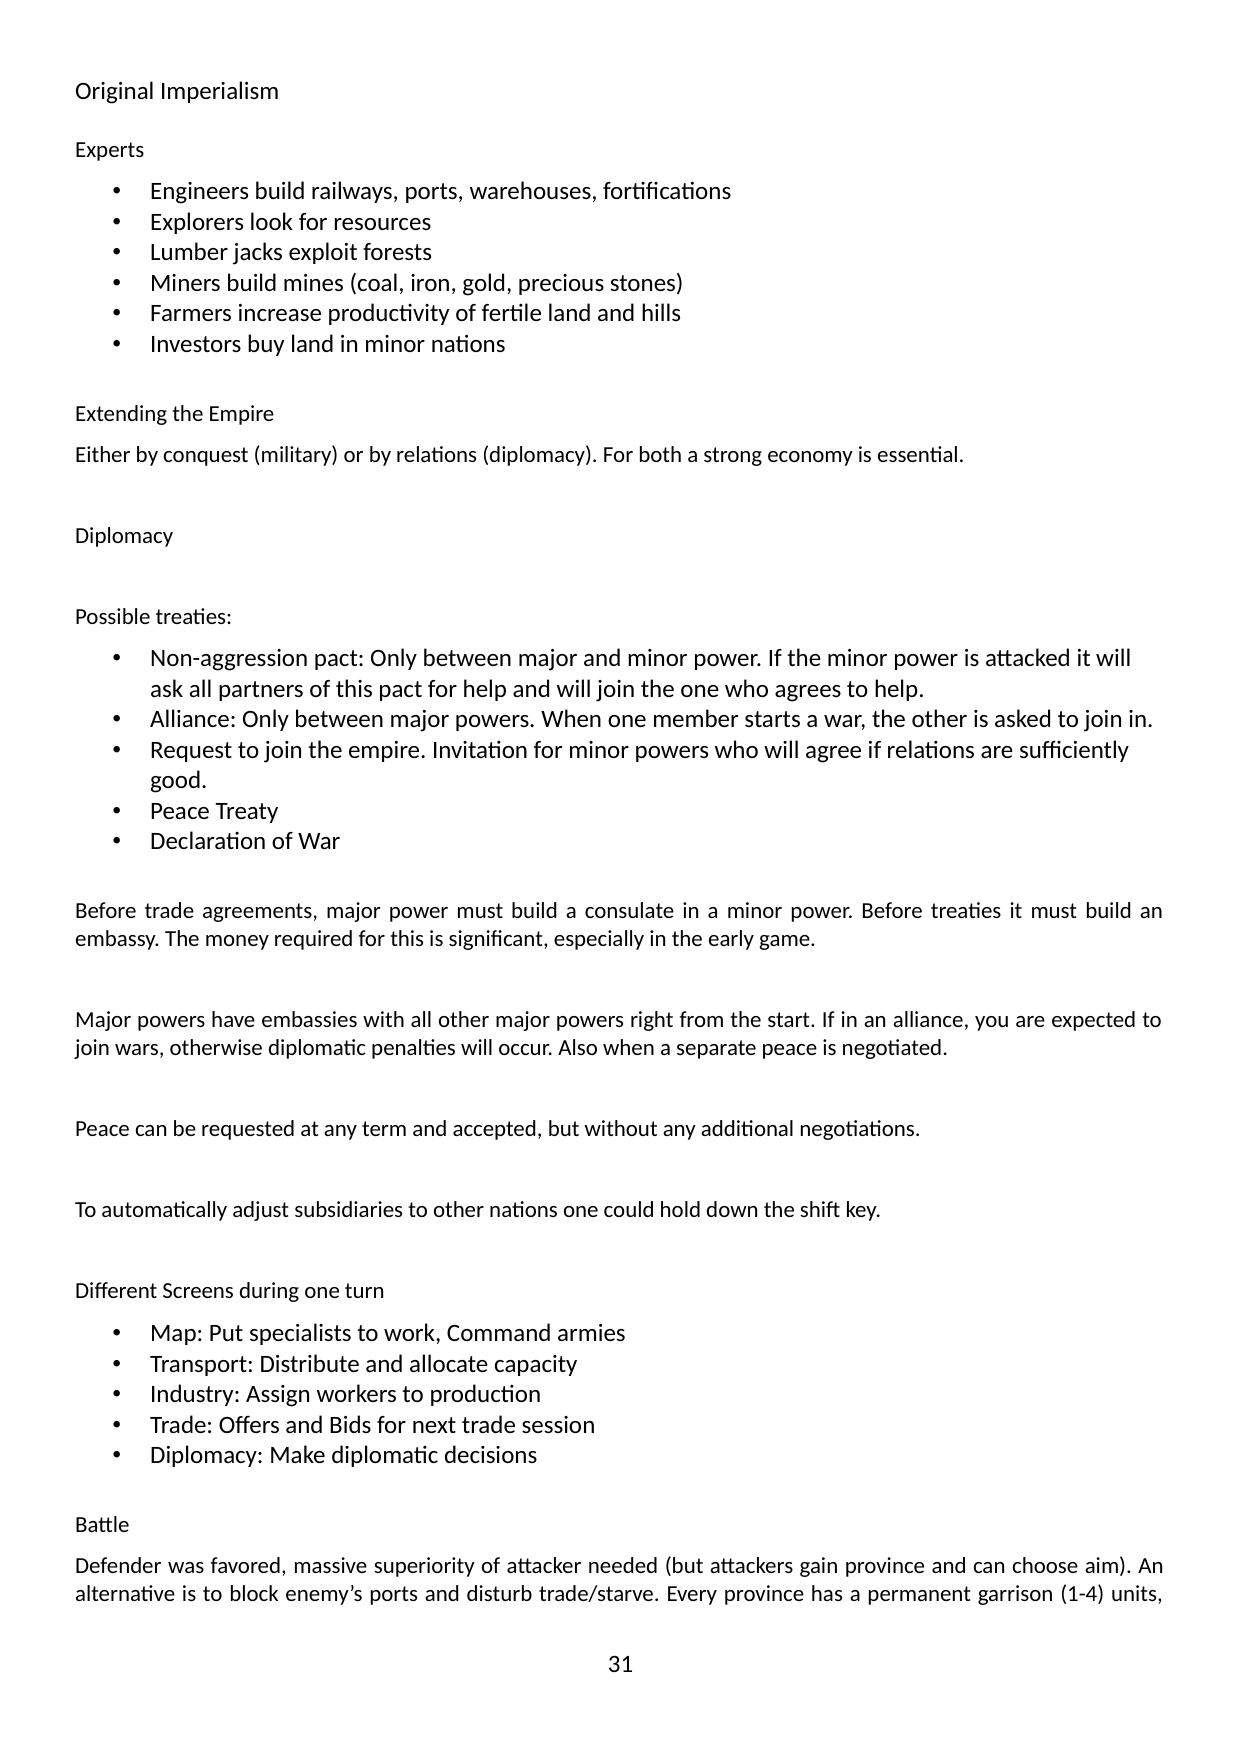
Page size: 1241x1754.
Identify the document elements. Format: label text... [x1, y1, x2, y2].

list Explorers look for resources [112, 206, 1166, 237]
list Investors buy land in minor nations [112, 328, 1166, 359]
text Peace can be requested at any term and accepted, but without any additional negotiations. [75, 1114, 1166, 1143]
list Map: Put specialists to work, Command armies [112, 1317, 1166, 1348]
list Non-aggression pact: Only between major and minor power. If the minor power is attacked it will ask all partners of this pact for help and will join the one who agrees to help. [112, 642, 1166, 703]
list Request to join the empire. Invitation for minor powers who will agree if relations are sufficiently good. [112, 734, 1166, 795]
text Extending the Empire [75, 399, 1166, 427]
list Alliance: Only between major powers. When one member starts a war, the other is asked to join in. [112, 703, 1166, 734]
list Declaration of War [112, 825, 1166, 856]
list Diplomacy: Make diplomatic decisions [112, 1439, 1166, 1470]
text To automatically adjust subsidiaries to other nations one could hold down the shift key. [75, 1196, 1166, 1224]
text Major powers have embassies with all other major powers right from the start. If in an alliance, you are expected to join wars, otherwise diplomatic penalties will occur. Also when a separate peace is negotiated. [75, 1006, 1166, 1062]
list Miners build mines (coal, iron, gold, precious stones) [112, 267, 1166, 298]
list Lumber jacks exploit forests [112, 237, 1166, 267]
list Farmers increase productivity of fertile land and hills [112, 298, 1166, 328]
text Experts [75, 135, 1166, 163]
text Possible treaties: [75, 602, 1166, 630]
list Trade: Offers and Bids for next trade session [112, 1409, 1166, 1439]
list Peace Treaty [112, 795, 1166, 825]
text Before trade agreements, major power must build a consulate in a minor power. Before treaties it must build an embassy. The money required for this is significant, especially in the early game. [75, 896, 1166, 952]
list Transport: Distribute and allocate capacity [112, 1348, 1166, 1378]
text Diplomacy [75, 521, 1166, 549]
list Engineers build railways, ports, warehouses, fortifications [112, 176, 1166, 206]
text Different Screens during one turn [75, 1277, 1166, 1305]
list Industry: Assign workers to production [112, 1378, 1166, 1409]
text Defender was favored, massive superiority of attacker needed (but attackers gain province and can choose aim). An alternative is to block enemy’s ports and disturb trade/starve. Every province has a permanent garrison (1-4) units, [75, 1551, 1166, 1607]
text Either by conquest (military) or by relations (diplomacy). For both a strong economy is essential. [75, 440, 1166, 468]
text Battle [75, 1510, 1166, 1538]
